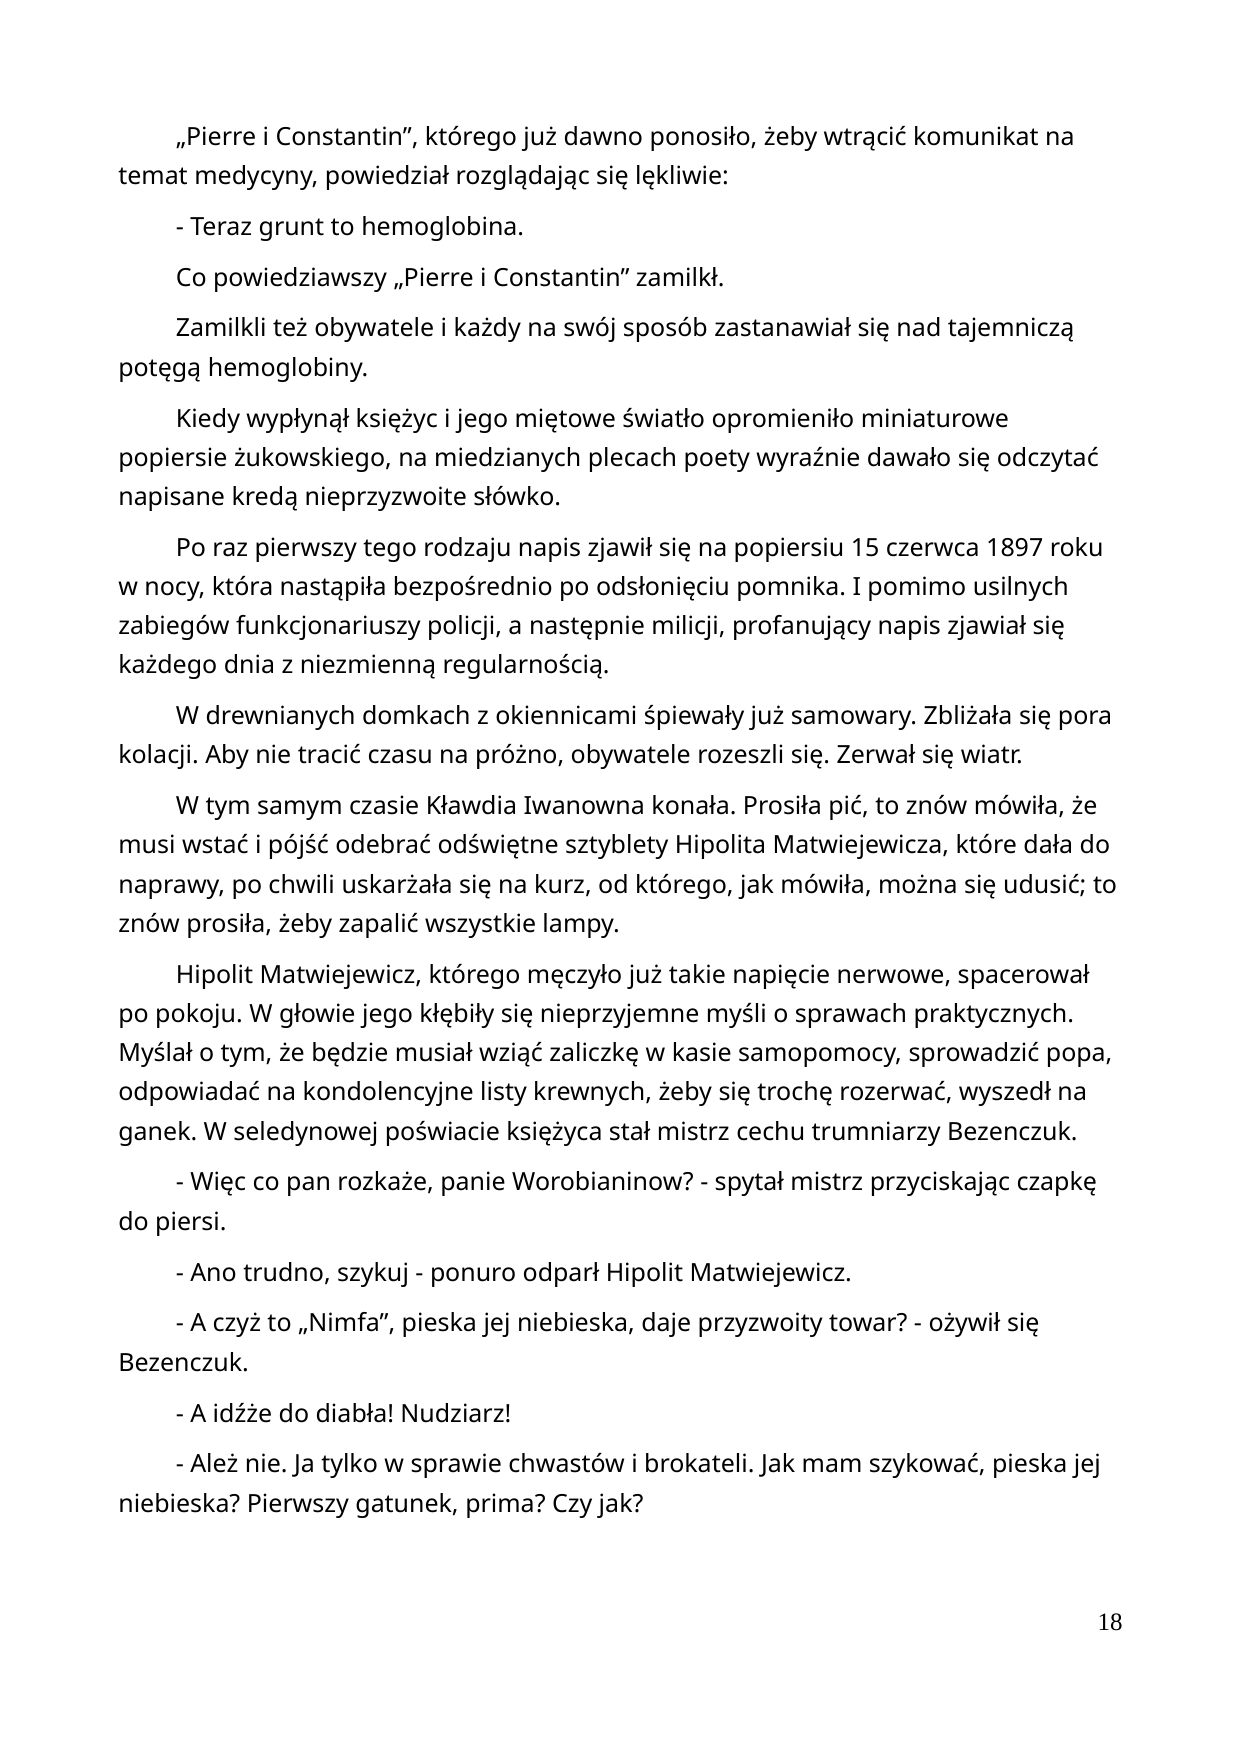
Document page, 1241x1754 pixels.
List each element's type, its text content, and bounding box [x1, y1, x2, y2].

text Hipolit Matwiejewicz, którego męczyło już takie napięcie nerwowe, spacerował po pokoju. W głowie jego kłębiły się nieprzyjemne myśli o sprawach praktycznych. Myślał o tym, że będzie musiał wziąć zaliczkę w kasie samopomocy, sprowadzić popa, odpowiadać na kondolencyjne listy krewnych, żeby się trochę rozerwać, wyszedł na ganek. W seledynowej poświacie księżyca stał mistrz cechu trumniarzy Bezenczuk. [118, 956, 1122, 1147]
text - Więc co pan rozkaże, panie Worobianinow? - spytał mistrz przyciskając czapkę do piersi. [118, 1164, 1122, 1237]
text Kiedy wypłynął księżyc i jego miętowe światło opromieniło miniaturowe popiersie żukowskiego, na miedzianych plecach poety wyraźnie dawało się odczytać napisane kredą nieprzyzwoite słówko. [118, 400, 1122, 513]
text - A czyż to „Nimfa”, pieska jej niebieska, daje przyzwoity towar? - ożywił się Bezenczuk. [118, 1305, 1122, 1378]
text Po raz pierwszy tego rodzaju napis zjawił się na popiersiu 15 czerwca 1897 roku w nocy, która nastąpiła bezpośrednio po odsłonięciu pomnika. I pomimo usilnych zabiegów funkcjonariuszy policji, a następnie milicji, profanujący napis zjawiał się każdego dnia z niezmienną regularnością. [118, 529, 1122, 681]
text - Ależ nie. Ja tylko w sprawie chwastów i brokateli. Jak mam szykować, pieska jej niebieska? Pierwszy gatunek, prima? Czy jak? [118, 1446, 1122, 1519]
text - Ano trudno, szykuj - ponuro odparł Hipolit Matwiejewicz. [118, 1254, 1122, 1288]
text W drewnianych domkach z okiennicami śpiewały już samowary. Zbliżała się pora kolacji. Aby nie tracić czasu na próżno, obywatele rozeszli się. Zerwał się wiatr. [118, 698, 1122, 771]
text „Pierre i Constantin”, którego już dawno ponosiło, żeby wtrącić komunikat na temat medycyny, powiedział rozglądając się lękliwie: [118, 118, 1122, 191]
text Zamilkli też obywatele i każdy na swój sposób zastanawiał się nad tajemniczą potęgą hemoglobiny. [118, 310, 1122, 383]
text - Teraz grunt to hemoglobina. [118, 208, 1122, 242]
text Co powiedziawszy „Pierre i Constantin” zamilkł. [118, 259, 1122, 293]
text W tym samym czasie Kławdia Iwanowna konała. Prosiła pić, to znów mówiła, że musi wstać i pójść odebrać odświętne sztyblety Hipolita Matwiejewicza, które dała do naprawy, po chwili uskarżała się na kurz, od którego, jak mówiła, można się udusić; to znów prosiła, żeby zapalić wszystkie lampy. [118, 788, 1122, 939]
text - A idźże do diabła! Nudziarz! [118, 1395, 1122, 1429]
